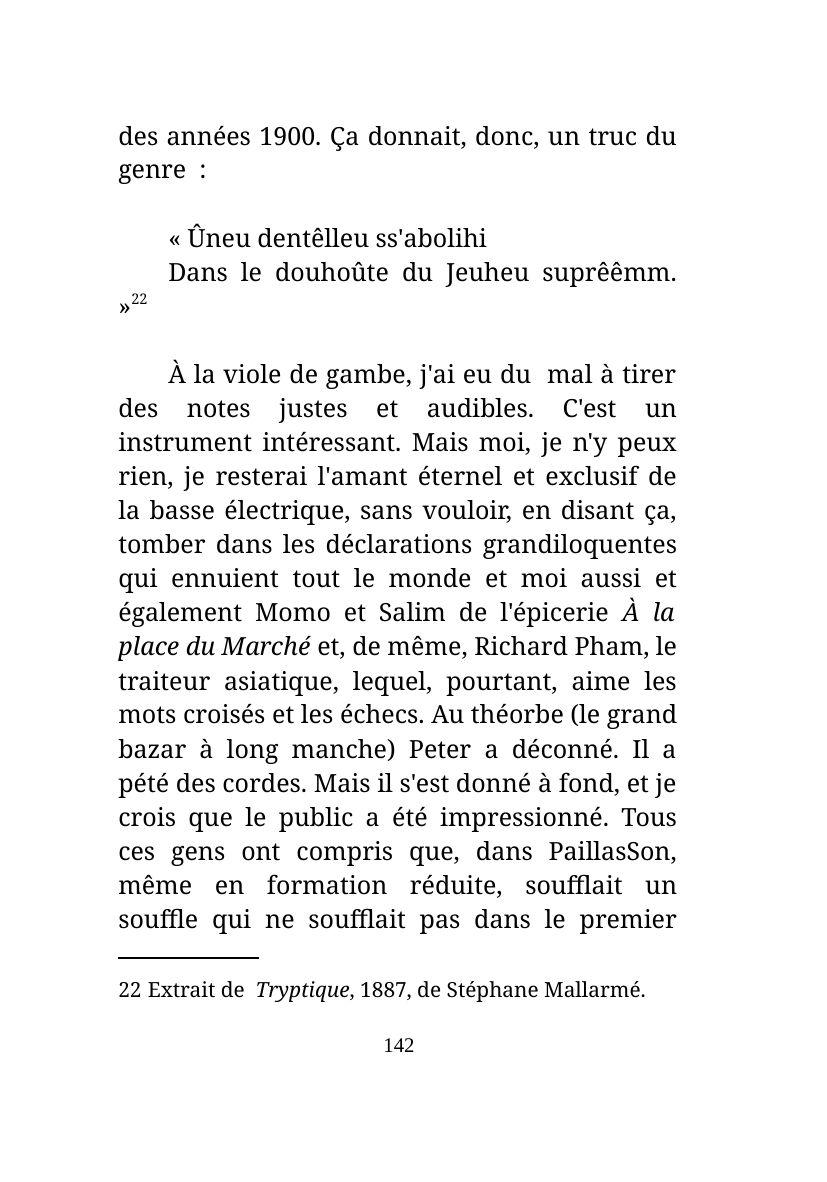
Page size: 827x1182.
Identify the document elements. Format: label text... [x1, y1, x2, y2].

text Extrait de Tryptique, 1887, de Stéphane Mallarmé. [118, 976, 679, 1004]
text des années 1900. Ça donnait, donc, un truc du genre : [118, 118, 677, 186]
text À la viole de gambe, j'ai eu du mal à tirer des notes justes et audibles. C'est un instrument intéressant. Mais moi, je n'y peux rien, je resterai l'amant éternel et exclusif de la basse électrique, sans vouloir, en disant ça, tomber dans les déclarations grandiloquentes qui ennuient tout le monde et moi aussi et également Momo et Salim de l'épicerie À la place du Marché et, de même, Richard Pham, le traiteur asiatique, lequel, pourtant, aime les mots croisés et les échecs. Au théorbe (le grand bazar à long manche) Peter a déconné. Il a pété des cordes. Mais il s'est donné à fond, et je crois que le public a été impressionné. Tous ces gens ont compris que, dans PaillasSon, même en formation réduite, soufflait un souffle qui ne soufflait pas dans le premier [118, 357, 677, 936]
text Dans le douhoûte du Jeuheu suprêêmm. » [118, 254, 677, 322]
text « Ûneu dentêlleu ss'abolihi [118, 220, 677, 254]
